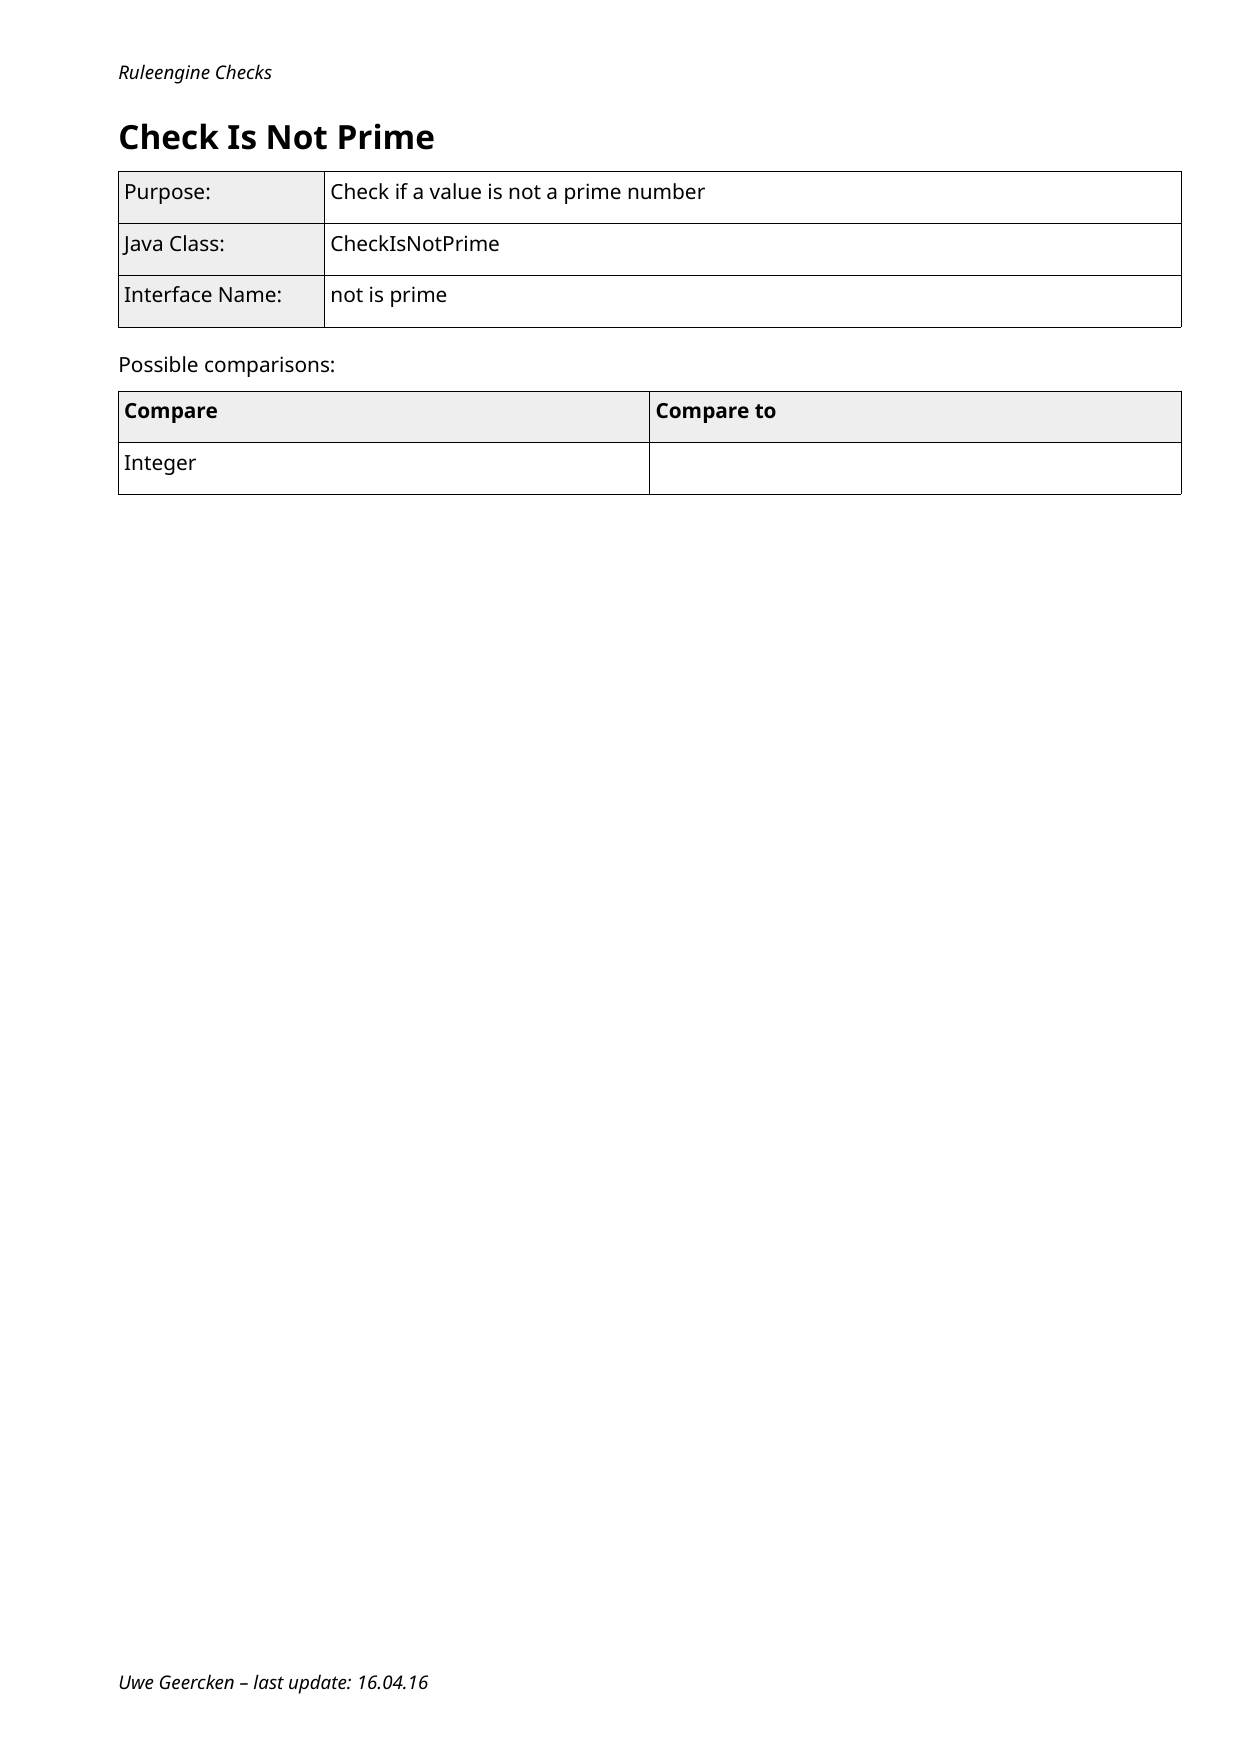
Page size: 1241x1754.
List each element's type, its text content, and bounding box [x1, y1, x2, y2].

table_cell Integer [119, 443, 649, 494]
table_cell Java Class: [119, 224, 324, 275]
table_header Check if a value is not a prime number [325, 172, 1181, 223]
text Possible comparisons: [118, 350, 1181, 379]
table_cell CheckIsNotPrime [325, 224, 1181, 275]
table_cell not is prime [325, 276, 1181, 327]
text Check Is Not Prime [118, 114, 1181, 159]
table_header Compare to [650, 392, 1181, 442]
table_header Purpose: [119, 172, 324, 223]
table_header Compare [119, 392, 649, 442]
table_cell [650, 443, 1181, 494]
table_cell Interface Name: [119, 276, 324, 327]
